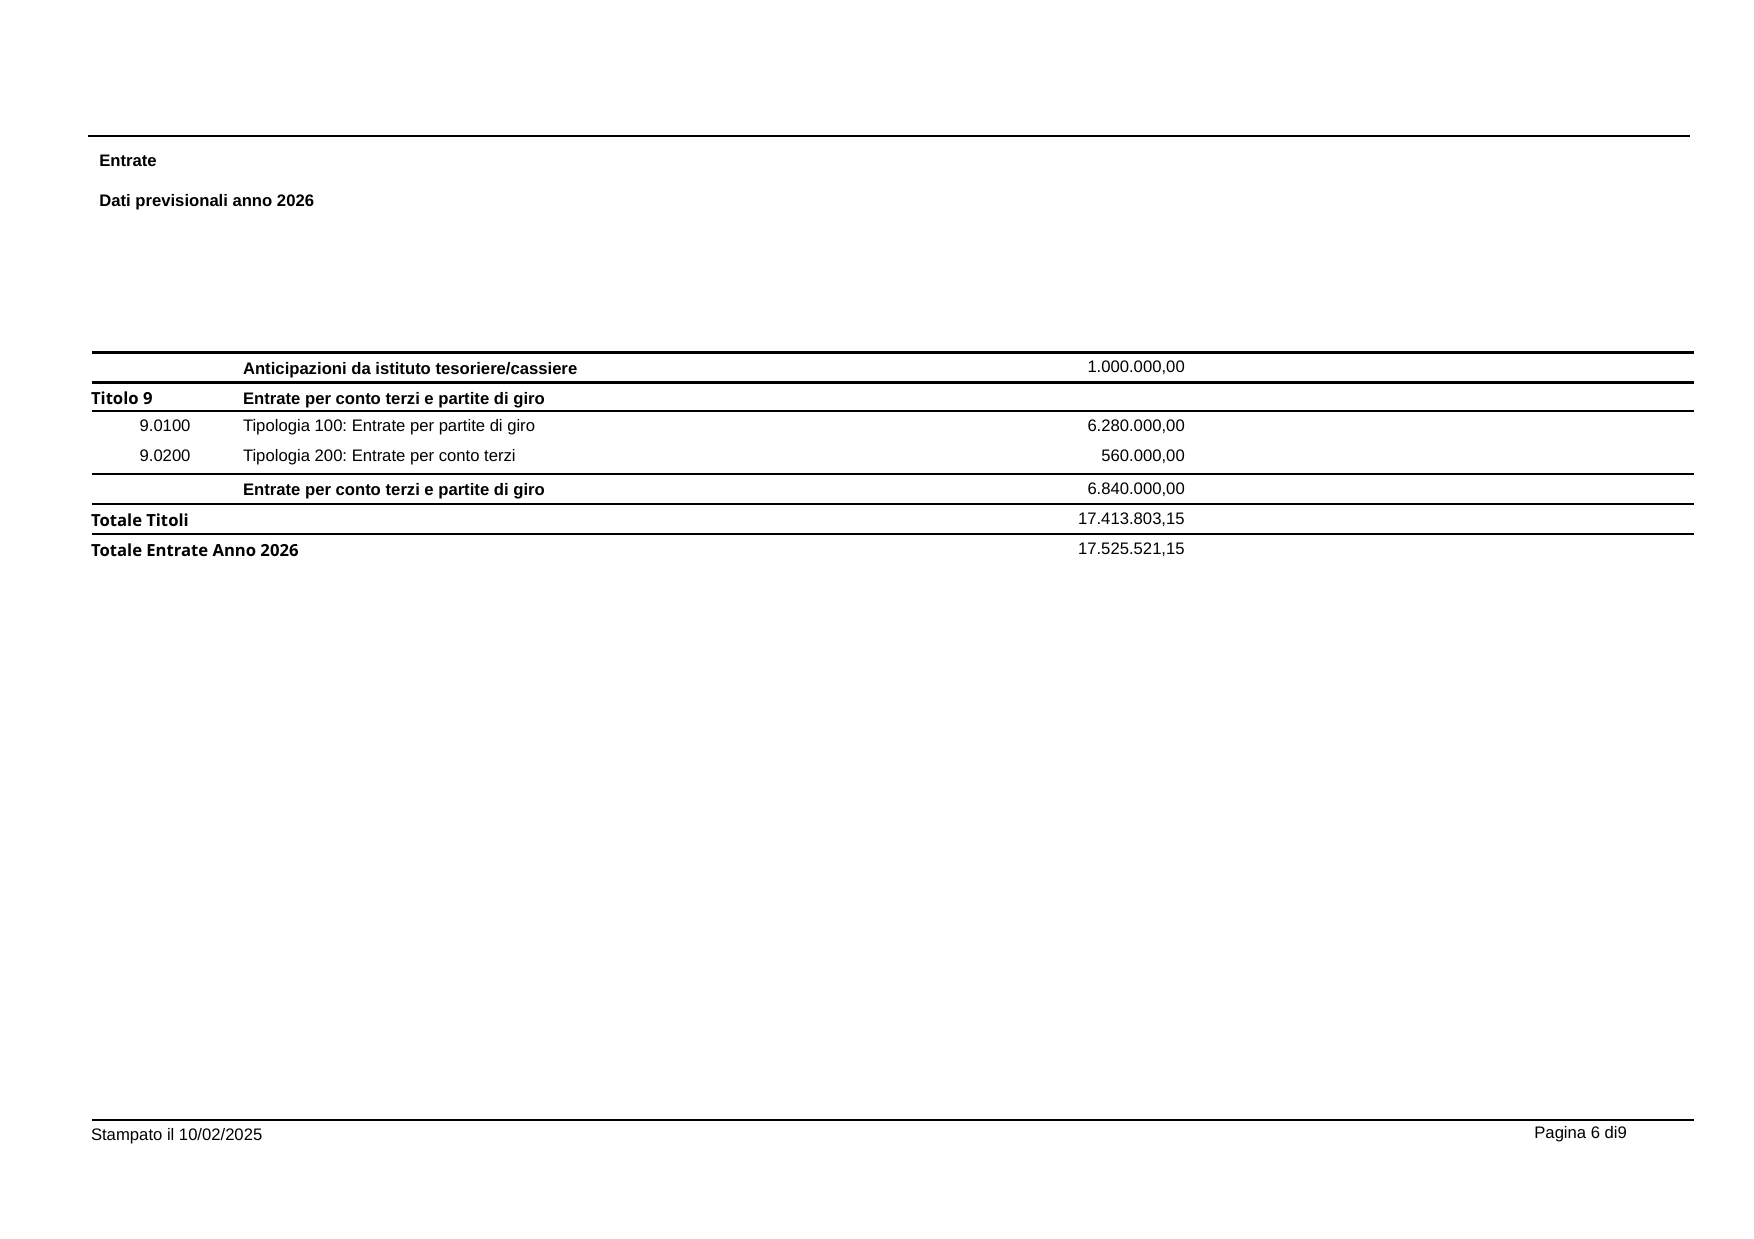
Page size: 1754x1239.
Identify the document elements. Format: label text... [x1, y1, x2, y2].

table_cell [1661, 184, 1673, 217]
table_cell [1195, 184, 1296, 217]
table_cell [1195, 357, 1296, 379]
table_cell [564, 184, 760, 217]
table_cell [1690, 144, 1694, 177]
table_cell Totale Entrate Anno 2026 [91, 539, 433, 561]
table_cell [87, 509, 91, 531]
table_header [243, 0, 252, 49]
table_cell [1022, 230, 1346, 346]
table_cell [564, 509, 760, 531]
table_cell [1694, 177, 1753, 184]
table_cell [760, 438, 991, 445]
table_cell [369, 138, 433, 144]
table_cell [433, 539, 564, 561]
table_cell [1296, 415, 1326, 438]
table_cell [433, 177, 564, 184]
table_cell [1516, 539, 1520, 561]
table_cell [1030, 438, 1042, 445]
table_header [231, 0, 239, 49]
table_cell [991, 224, 1008, 229]
table_cell [1326, 177, 1346, 184]
table_cell [190, 50, 1681, 133]
table_cell [1694, 218, 1753, 223]
table_cell [1195, 468, 1296, 473]
table_cell [1185, 387, 1189, 409]
table_cell [0, 438, 87, 445]
table_cell [95, 274, 99, 340]
table_cell [105, 561, 186, 1119]
table_cell [194, 357, 198, 379]
table_cell [291, 561, 368, 1119]
table_header [252, 0, 291, 49]
table_cell [231, 231, 239, 265]
table_cell [1376, 539, 1452, 561]
table_cell [760, 346, 991, 351]
table_cell [1685, 561, 1689, 1119]
table_cell [1516, 479, 1520, 501]
table_cell [1346, 231, 1352, 265]
table_cell [760, 144, 991, 177]
table_cell 6.840.000,00 [1030, 479, 1184, 501]
table_cell [105, 218, 186, 223]
table_cell [1673, 231, 1677, 265]
table_cell [198, 468, 231, 473]
table_cell [1618, 387, 1661, 409]
table_cell [1346, 265, 1352, 273]
table_cell [564, 438, 760, 445]
table_cell [105, 438, 186, 445]
table_cell [239, 445, 243, 468]
table_cell [1026, 357, 1030, 379]
table_header [194, 0, 198, 49]
table_cell [0, 387, 87, 409]
table_cell [1022, 144, 1026, 177]
table_cell [433, 509, 564, 531]
table_cell [1681, 231, 1685, 265]
table_cell [1661, 509, 1673, 531]
table_cell [1661, 468, 1673, 473]
table_cell [1009, 561, 1022, 1119]
table_cell [1690, 561, 1694, 1119]
table_cell [1685, 51, 1689, 90]
table_cell Entrate [99, 144, 564, 177]
table_cell [231, 561, 239, 1119]
table_cell [291, 468, 368, 473]
table_cell [198, 438, 231, 445]
table_cell [1043, 438, 1184, 445]
table_cell [1189, 561, 1195, 1119]
table_cell [243, 438, 252, 445]
table_cell [369, 224, 433, 229]
table_cell [1516, 561, 1520, 1119]
table_cell [1189, 539, 1195, 561]
table_cell [0, 51, 87, 90]
table_header [239, 0, 243, 49]
table_cell [433, 218, 564, 223]
table_cell [1185, 509, 1189, 531]
table_cell [1195, 387, 1296, 409]
table_cell [1673, 415, 1677, 438]
table_cell [1009, 539, 1022, 561]
table_header [1520, 0, 1617, 49]
table_cell [1618, 561, 1661, 1119]
table_cell [0, 126, 87, 133]
table_cell [1195, 415, 1296, 438]
table_cell [1026, 479, 1030, 501]
table_cell [1022, 184, 1026, 217]
table_cell [1352, 218, 1376, 223]
table_cell [1189, 509, 1195, 531]
table_cell [243, 561, 252, 1119]
table_cell [991, 184, 1008, 217]
table_cell [1296, 387, 1326, 409]
table_cell [1376, 1125, 1452, 1153]
table_cell [1681, 357, 1685, 379]
table_cell [231, 218, 239, 223]
table_cell [1030, 561, 1042, 1119]
table_cell [1352, 177, 1376, 184]
table_cell [1352, 346, 1376, 351]
table_cell [1030, 387, 1042, 409]
table_cell [186, 96, 190, 126]
table_cell [252, 438, 291, 445]
table_cell [1376, 387, 1452, 409]
table_cell [1009, 144, 1022, 177]
table_cell [1009, 346, 1022, 351]
table_cell [1694, 387, 1753, 409]
table_cell [1661, 224, 1673, 229]
table_cell [760, 539, 991, 561]
table_cell [231, 468, 239, 473]
table_cell [1043, 177, 1184, 184]
table_cell [1694, 561, 1753, 1120]
table_cell [1296, 561, 1326, 1119]
table_cell [1346, 184, 1352, 217]
table_cell [87, 415, 91, 438]
table_cell [1326, 539, 1346, 561]
table_cell [87, 357, 91, 379]
table_cell 9.0100 [91, 415, 239, 438]
table_cell [95, 479, 99, 501]
table_cell [1618, 415, 1661, 438]
table_cell [1452, 445, 1516, 468]
table_cell [1452, 387, 1516, 409]
table_cell [1685, 479, 1689, 501]
table_cell [1376, 346, 1452, 351]
table_cell [991, 539, 1008, 561]
table_header [190, 0, 194, 49]
table_cell [1346, 274, 1352, 340]
table_cell [1520, 224, 1617, 229]
table_cell [186, 357, 190, 379]
table_cell [1189, 357, 1195, 379]
table_cell [252, 561, 291, 1119]
table_cell [1661, 539, 1673, 561]
table_cell [231, 346, 239, 351]
table_cell [1296, 177, 1326, 184]
table_cell [1376, 509, 1452, 531]
table_cell [99, 561, 105, 1119]
table_cell [91, 274, 95, 340]
table_cell [291, 224, 368, 229]
table_cell [991, 144, 1008, 177]
table_cell [1185, 539, 1189, 561]
table_cell [1673, 184, 1677, 217]
table_cell [1326, 438, 1346, 445]
table_cell [231, 224, 239, 229]
table_cell [1189, 387, 1195, 409]
table_cell [760, 138, 991, 144]
table_cell [1376, 224, 1452, 229]
table_cell [1694, 438, 1753, 445]
table_cell [243, 346, 252, 351]
table_cell [1685, 144, 1689, 177]
table_cell 1.000.000,00 [1030, 357, 1184, 379]
table_cell [0, 357, 87, 379]
table_cell [1376, 138, 1452, 144]
table_header [198, 0, 231, 49]
table_cell [1352, 1125, 1376, 1153]
table_cell [1452, 177, 1516, 184]
table_header [433, 0, 564, 49]
table_cell [1618, 539, 1661, 561]
table_cell [433, 224, 564, 229]
table_cell [1516, 509, 1520, 531]
table_cell [1026, 415, 1030, 438]
table_cell [991, 218, 1008, 223]
table_cell [1685, 415, 1689, 438]
table_header [1452, 0, 1516, 49]
table_cell [1677, 144, 1681, 177]
table_cell [991, 138, 1008, 144]
table_cell [1009, 218, 1022, 223]
table_cell [1685, 231, 1689, 265]
table_cell [564, 138, 760, 144]
table_cell [1009, 184, 1022, 217]
table_cell [1185, 415, 1189, 438]
table_cell [1022, 561, 1026, 1119]
table_cell [1520, 218, 1617, 223]
table_cell [1452, 539, 1516, 561]
table_cell [95, 357, 99, 379]
table_cell [1618, 138, 1661, 144]
table_cell Stampato il 10/02/2025 [91, 1125, 368, 1153]
table_cell [1189, 177, 1195, 184]
table_cell [1026, 387, 1030, 409]
table_cell [243, 218, 252, 223]
table_cell [0, 509, 87, 531]
table_cell [87, 445, 91, 468]
table_cell [91, 357, 95, 379]
table_cell [1195, 177, 1296, 184]
table_cell [0, 265, 87, 273]
table_cell [1376, 415, 1452, 438]
table_cell [1346, 357, 1352, 379]
table_cell [1685, 184, 1689, 217]
table_cell [198, 357, 231, 379]
table_cell [1452, 346, 1516, 351]
table_cell [1661, 561, 1673, 1119]
table_cell [1352, 415, 1376, 438]
table_cell [105, 479, 186, 501]
table_cell Titolo 9 [91, 387, 239, 409]
table_cell [1030, 224, 1042, 229]
table_cell [1677, 184, 1681, 217]
table_cell [1195, 539, 1296, 561]
table_cell [1043, 346, 1184, 351]
table_cell [1030, 144, 1042, 177]
table_cell [1452, 438, 1516, 445]
table_cell [105, 357, 186, 379]
table_cell [1352, 387, 1376, 409]
table_cell [1694, 1125, 1753, 1153]
table_cell [1681, 479, 1685, 501]
table_cell [1452, 415, 1516, 438]
table_cell [1694, 144, 1753, 177]
table_cell [1685, 274, 1689, 340]
table_cell Totale Titoli [91, 509, 433, 531]
table_cell [291, 218, 368, 223]
table_header [1326, 0, 1346, 49]
table_cell [760, 218, 991, 223]
table_cell [1376, 177, 1452, 184]
table_cell 9.0200 [91, 445, 239, 468]
table_cell [252, 224, 291, 229]
table_cell [1452, 357, 1516, 379]
table_cell [1685, 387, 1689, 409]
table_cell [1185, 144, 1189, 177]
table_cell [1677, 274, 1681, 340]
table_cell [1009, 509, 1022, 531]
table_cell [1030, 177, 1042, 184]
table_header [564, 0, 760, 49]
table_cell [1661, 415, 1673, 438]
table_cell [231, 438, 239, 445]
table_cell [252, 177, 291, 184]
table_cell [991, 468, 1008, 473]
table_cell [1376, 561, 1452, 1119]
table_cell [760, 177, 991, 184]
table_cell [0, 561, 87, 1120]
table_cell [564, 177, 760, 184]
table_header [1009, 0, 1022, 49]
table_header [1661, 0, 1673, 49]
table_cell [0, 479, 87, 501]
table_cell [433, 138, 564, 144]
table_cell [198, 218, 231, 223]
table_cell [95, 231, 99, 265]
table_cell [564, 539, 760, 561]
table_cell [0, 96, 87, 126]
table_cell [1296, 438, 1326, 445]
table_cell [1677, 387, 1681, 409]
table_cell [1352, 468, 1376, 473]
table_cell [105, 138, 186, 144]
table_cell [1661, 144, 1673, 177]
table_cell [1452, 479, 1516, 501]
table_cell [1677, 509, 1681, 531]
table_cell [231, 357, 239, 379]
table_cell [1043, 468, 1184, 473]
table_cell [1352, 138, 1376, 144]
table_cell [1352, 438, 1376, 445]
table_cell [760, 184, 991, 217]
table_cell [198, 177, 231, 184]
table_cell [1694, 265, 1753, 273]
table_cell [1346, 1125, 1352, 1153]
table_cell [369, 438, 433, 445]
table_header [1694, 0, 1753, 49]
table_cell [87, 51, 91, 90]
table_cell [105, 468, 186, 473]
table_cell [1189, 479, 1195, 501]
table_cell 6.280.000,00 [1030, 415, 1184, 438]
table_cell [0, 1125, 87, 1153]
table_cell [1690, 415, 1694, 438]
table_cell [1376, 357, 1452, 379]
table_cell [1296, 468, 1326, 473]
table_cell [1661, 177, 1673, 184]
table_cell [91, 144, 95, 177]
table_cell [1694, 51, 1753, 90]
table_cell [231, 479, 239, 501]
table_cell [1043, 184, 1184, 217]
table_header [1376, 0, 1452, 49]
table_cell [95, 184, 99, 217]
table_cell [1346, 509, 1352, 531]
table_cell [760, 224, 991, 229]
table_cell [564, 346, 760, 351]
table_cell 9 [1618, 1128, 1624, 1137]
table_cell [1326, 184, 1346, 217]
table_cell [1661, 218, 1673, 223]
table_cell [1681, 387, 1685, 409]
table_cell [1195, 138, 1296, 144]
table_cell [243, 224, 252, 229]
table_cell [91, 184, 95, 217]
table_cell [1326, 138, 1346, 144]
table_header [1681, 0, 1685, 49]
table_cell [1352, 445, 1376, 468]
table_header [91, 0, 95, 49]
table_cell [1189, 144, 1195, 177]
table_cell Dati previsionali anno 2026 [99, 184, 564, 217]
table_cell [1618, 357, 1661, 379]
table_cell [1673, 445, 1677, 468]
table_cell [1326, 224, 1346, 229]
table_cell [1346, 561, 1352, 1119]
table_header [1026, 0, 1030, 49]
table_header [99, 0, 105, 49]
table_cell [0, 224, 87, 229]
table_cell [1043, 561, 1184, 1119]
table_cell [564, 218, 760, 223]
table_cell [1618, 468, 1661, 473]
table_cell [1673, 144, 1677, 177]
table_cell [1694, 445, 1753, 468]
table_cell [1009, 231, 1022, 265]
table_cell [239, 479, 243, 501]
table_cell [1009, 265, 1022, 273]
table_cell [1326, 357, 1346, 379]
table_header [1685, 0, 1689, 49]
table_cell [0, 415, 87, 438]
table_cell [1690, 539, 1694, 561]
table_cell [1296, 224, 1326, 229]
table_cell [291, 177, 368, 184]
table_cell [1677, 231, 1681, 265]
table_cell [1195, 346, 1296, 351]
table_cell [198, 346, 231, 351]
table_cell [1326, 218, 1346, 223]
table_cell [1694, 357, 1753, 379]
table_header [991, 0, 1008, 49]
table_cell [87, 96, 91, 126]
table_cell [991, 509, 1008, 531]
table_cell [1452, 224, 1516, 229]
table_cell [1694, 231, 1753, 265]
table_cell [1030, 218, 1042, 223]
table_cell [1690, 96, 1694, 126]
table_cell [198, 138, 231, 144]
table_cell [433, 346, 564, 351]
table_cell [1520, 387, 1617, 409]
table_cell [1690, 184, 1694, 217]
table_cell [105, 230, 231, 346]
table_header [1690, 0, 1694, 49]
table_cell [1352, 357, 1376, 379]
table_cell [1685, 539, 1689, 561]
table_cell [1009, 138, 1022, 144]
table_cell [87, 1125, 91, 1153]
table_cell [1185, 445, 1189, 468]
table_cell [1661, 138, 1673, 144]
table_header [95, 0, 99, 49]
table_cell [1694, 479, 1753, 501]
table_cell [1694, 346, 1753, 352]
table_cell [1520, 415, 1617, 438]
table_cell [991, 561, 1008, 1119]
table_cell [1026, 561, 1030, 1119]
table_cell [231, 138, 239, 144]
table_cell Anticipazioni da istituto tesoriere/cassiere [243, 357, 1026, 379]
table_header [1677, 0, 1681, 49]
table_cell [1694, 539, 1753, 561]
table_cell [991, 438, 1008, 445]
table_cell [99, 274, 105, 340]
table_cell [1685, 1125, 1689, 1153]
table_cell [1516, 184, 1520, 217]
table_cell [1694, 138, 1753, 144]
table_cell [243, 265, 252, 273]
table_cell [91, 231, 95, 265]
table_header [1022, 0, 1026, 49]
table_cell [87, 387, 91, 409]
table_cell [1677, 357, 1681, 379]
table_cell [1189, 445, 1195, 468]
table_cell [1694, 509, 1753, 531]
table_cell [1009, 274, 1022, 340]
table_header [1043, 0, 1184, 49]
table_cell [1516, 415, 1520, 438]
table_cell [243, 231, 252, 265]
table_header [1673, 0, 1677, 49]
table_cell [1189, 184, 1195, 217]
table_cell [1022, 415, 1026, 438]
table_cell [1673, 274, 1677, 340]
table_cell [564, 468, 760, 473]
table_cell [1296, 144, 1326, 177]
table_cell [105, 346, 186, 351]
table_cell [1185, 479, 1189, 501]
table_cell [1661, 357, 1673, 379]
table_cell Entrate per conto terzi e partite di giro [243, 387, 1026, 409]
table_cell [1520, 184, 1617, 217]
table_cell [190, 357, 194, 379]
table_cell [1189, 438, 1195, 445]
table_cell [1030, 346, 1042, 351]
table_cell [87, 561, 91, 1120]
table_cell [1296, 539, 1326, 561]
table_cell [369, 468, 433, 473]
table_cell [1690, 445, 1694, 468]
table_cell [243, 177, 252, 184]
table_cell [186, 561, 190, 1119]
table_cell [433, 438, 564, 445]
table_cell [1296, 479, 1326, 501]
table_cell [369, 561, 433, 1119]
table_cell [1618, 346, 1661, 351]
table_cell [1346, 144, 1352, 177]
table_cell [1185, 561, 1189, 1119]
table_cell [1673, 387, 1677, 409]
table_cell [760, 509, 991, 531]
table_cell [1673, 561, 1677, 1119]
table_cell [1376, 184, 1452, 217]
table_header [1516, 0, 1520, 49]
table_cell [1326, 387, 1346, 409]
table_cell [1690, 51, 1694, 90]
table_cell [433, 1125, 1296, 1153]
table_cell [1520, 357, 1617, 379]
table_cell [1677, 479, 1681, 501]
table_cell [1195, 218, 1296, 223]
table_cell [252, 468, 291, 473]
table_cell [433, 561, 564, 1119]
table_cell [231, 265, 239, 273]
table_cell [1661, 438, 1673, 445]
table_cell [239, 387, 243, 409]
table_header [1352, 0, 1376, 49]
table_cell [0, 177, 87, 184]
table_cell [1352, 224, 1376, 229]
table_cell [1296, 184, 1326, 217]
table_cell [1694, 224, 1753, 229]
table_cell [1677, 539, 1681, 561]
table_cell [1452, 468, 1516, 473]
table_cell [1189, 415, 1195, 438]
table_cell [1520, 479, 1617, 501]
table_cell [1681, 509, 1685, 531]
table_cell [1346, 415, 1352, 438]
table_cell [1326, 144, 1346, 177]
table_cell [190, 561, 194, 1119]
table_cell [1043, 224, 1184, 229]
table_cell [1185, 357, 1189, 379]
table_cell [1352, 479, 1376, 501]
table_cell [1326, 509, 1346, 531]
table_cell [564, 561, 760, 1119]
table_cell [1452, 138, 1516, 144]
table_cell [1618, 438, 1661, 445]
table_cell [0, 231, 87, 265]
table_cell [1296, 1125, 1326, 1153]
table_cell [243, 468, 252, 473]
table_cell [231, 274, 239, 340]
table_header [87, 0, 91, 49]
table_cell [1520, 144, 1617, 177]
table_cell [0, 445, 87, 468]
table_header [1296, 0, 1326, 49]
table_cell [239, 274, 243, 340]
table_cell [1673, 539, 1677, 561]
table_cell [1043, 144, 1184, 177]
table_cell [1661, 346, 1673, 351]
table_cell [0, 539, 87, 561]
table_header [1030, 0, 1042, 49]
table_cell [1185, 184, 1189, 217]
table_cell [1376, 144, 1452, 177]
table_cell [1346, 445, 1352, 468]
table_cell [1376, 468, 1452, 473]
table_cell [1326, 445, 1346, 468]
table_cell [1694, 96, 1753, 126]
table_cell [1346, 479, 1352, 501]
table_cell [198, 561, 231, 1119]
table_cell [1694, 415, 1753, 438]
table_cell [1026, 539, 1030, 561]
table_cell [1681, 184, 1685, 217]
table_cell [1520, 539, 1617, 561]
table_cell 9 [1618, 1123, 1685, 1153]
table_cell [1661, 387, 1673, 409]
table_cell [1681, 445, 1685, 468]
table_cell [1677, 561, 1681, 1119]
table_cell [1352, 539, 1376, 561]
table_cell [1618, 184, 1661, 217]
table_cell [1520, 468, 1617, 473]
table_cell [291, 438, 368, 445]
table_cell [1618, 218, 1661, 223]
table_cell [1022, 509, 1026, 531]
table_cell [1618, 144, 1661, 177]
table_cell [1376, 438, 1452, 445]
table_header [1185, 0, 1189, 49]
table_cell [1520, 509, 1617, 531]
table_cell [991, 346, 1008, 351]
table_cell [1685, 357, 1689, 379]
table_cell [1685, 509, 1689, 531]
table_cell [1296, 445, 1326, 468]
table_cell [1520, 438, 1617, 445]
table_cell [194, 479, 198, 501]
table_cell [1452, 144, 1516, 177]
table_cell [252, 346, 291, 351]
table_cell [1618, 509, 1661, 531]
table_cell [1043, 138, 1184, 144]
table_cell [1326, 561, 1346, 1119]
table_cell [91, 479, 95, 501]
table_cell [87, 231, 91, 265]
table_cell [1516, 144, 1520, 177]
table_cell [1520, 346, 1617, 351]
table_cell [0, 274, 87, 340]
table_cell [1043, 387, 1184, 409]
table_cell [1195, 438, 1296, 445]
table_cell 17.413.803,15 [1030, 509, 1184, 531]
table_cell [91, 561, 95, 1119]
table_cell [0, 144, 87, 177]
table_cell [760, 468, 991, 473]
table_cell [1690, 509, 1694, 531]
table_cell [194, 561, 198, 1119]
table_cell [1618, 177, 1661, 184]
table_cell [95, 561, 99, 1119]
table_cell [1516, 387, 1520, 409]
table_cell [239, 231, 243, 265]
table_cell [1296, 218, 1326, 223]
table_cell [369, 177, 433, 184]
table_cell [1346, 438, 1352, 445]
table_cell [1009, 177, 1022, 184]
table_cell [99, 357, 105, 379]
table_cell [239, 415, 243, 438]
table_cell [1677, 445, 1681, 468]
table_cell [87, 539, 91, 561]
table_cell [1195, 144, 1296, 177]
table_header [760, 0, 991, 49]
table_cell [1690, 1125, 1694, 1153]
table_cell [291, 138, 368, 144]
table_cell [1376, 479, 1452, 501]
table_cell [1022, 539, 1026, 561]
table_cell [1520, 177, 1617, 184]
table_cell [1520, 561, 1617, 1119]
table_cell [1009, 224, 1022, 229]
table_cell [105, 177, 186, 184]
table_cell [198, 224, 231, 229]
table_header [1195, 0, 1296, 49]
table_cell [91, 96, 95, 126]
table_cell [1690, 479, 1694, 501]
table_header [1346, 0, 1352, 49]
table_cell [1690, 274, 1694, 340]
table_cell [1685, 96, 1689, 126]
table_cell [186, 51, 190, 90]
table_cell [1694, 126, 1753, 133]
table_cell [239, 357, 243, 379]
table_cell [1026, 144, 1030, 177]
table_cell [1043, 218, 1184, 223]
table_cell [99, 265, 105, 273]
table_cell [1026, 184, 1030, 217]
table_cell [1452, 509, 1516, 531]
table_cell Tipologia 200: Entrate per conto terzi [243, 445, 1022, 468]
table_cell [1009, 468, 1022, 473]
table_cell [1030, 184, 1042, 217]
table_cell [1296, 346, 1326, 351]
table_cell [87, 184, 91, 217]
table_cell [0, 138, 87, 144]
table_header [1618, 0, 1661, 49]
table_cell [1618, 224, 1661, 229]
table_cell [252, 138, 291, 144]
table_cell [1681, 415, 1685, 438]
table_cell [1685, 445, 1689, 468]
table_cell [369, 346, 433, 351]
table_cell [1661, 445, 1673, 468]
table_cell [243, 138, 252, 144]
table_cell 560.000,00 [1030, 445, 1184, 468]
table_cell [1352, 184, 1376, 217]
table_cell [1452, 218, 1516, 223]
table_cell [1673, 479, 1677, 501]
table_header [186, 0, 190, 49]
table_cell [239, 561, 243, 1119]
table_cell [99, 177, 105, 184]
table_cell [1452, 184, 1516, 217]
table_cell [991, 177, 1008, 184]
table_cell [1694, 274, 1753, 340]
table_cell [1690, 357, 1694, 379]
table_cell [1296, 138, 1326, 144]
table_cell [1516, 357, 1520, 379]
table_cell Entrate per conto terzi e partite di giro [243, 479, 1026, 501]
table_header [369, 0, 433, 49]
table_cell [1520, 138, 1617, 144]
table_cell [1195, 561, 1296, 1119]
table_cell [1195, 509, 1296, 531]
table_cell [564, 224, 760, 229]
table_cell [198, 479, 231, 501]
table_cell [1326, 1125, 1346, 1153]
table_cell [1296, 509, 1326, 531]
table_cell [1681, 51, 1685, 90]
table_cell [1030, 138, 1042, 144]
table_cell [1520, 445, 1617, 468]
table_cell [1673, 509, 1677, 531]
table_cell [1352, 561, 1376, 1119]
table_cell [1326, 346, 1346, 351]
table_cell [95, 50, 186, 133]
table_cell [1376, 218, 1452, 223]
table_cell [231, 177, 239, 184]
table_cell [1694, 184, 1753, 217]
table_cell [1516, 445, 1520, 468]
table_cell [1195, 224, 1296, 229]
table_cell [1326, 468, 1346, 473]
table_cell [95, 144, 99, 177]
table_cell [1026, 509, 1030, 531]
table_cell [1195, 445, 1296, 468]
table_cell [1452, 561, 1516, 1119]
table_cell [1681, 539, 1685, 561]
table_cell [1618, 479, 1661, 501]
table_cell [1030, 468, 1042, 473]
table_cell [433, 468, 564, 473]
table_cell [186, 479, 190, 501]
table_cell [105, 224, 186, 229]
table_cell [1690, 231, 1694, 265]
table_cell [1026, 445, 1030, 468]
table_cell [1346, 177, 1352, 184]
table_cell [99, 438, 105, 445]
table_cell [1661, 479, 1673, 501]
table_cell [564, 144, 760, 177]
table_header [291, 0, 368, 49]
table_cell [1009, 438, 1022, 445]
table_cell [1195, 479, 1296, 501]
table_cell [760, 561, 991, 1119]
table_header [1189, 0, 1195, 49]
table_cell [91, 51, 95, 90]
table_cell [1681, 274, 1685, 340]
table_cell [87, 144, 91, 177]
table_cell Tipologia 100: Entrate per partite di giro [243, 415, 1022, 438]
table_cell [1376, 445, 1452, 468]
table_cell [1681, 96, 1685, 126]
table_cell [1326, 479, 1346, 501]
table_cell [369, 218, 433, 223]
table_cell [0, 184, 87, 217]
table_cell [243, 274, 252, 340]
table_cell [0, 218, 87, 223]
table_cell [1681, 561, 1685, 1119]
table_cell [190, 479, 194, 501]
table_cell [87, 274, 91, 340]
table_cell [0, 468, 87, 474]
table_cell [1352, 509, 1376, 531]
table_cell [87, 479, 91, 501]
table_cell [1694, 468, 1753, 474]
table_header [105, 0, 186, 49]
table_cell [1346, 539, 1352, 561]
table_cell [252, 230, 1008, 346]
table_cell [99, 231, 105, 265]
table_cell Pagina 6 di [1452, 1123, 1617, 1153]
table_cell 17.525.521,15 [1030, 539, 1184, 561]
table_cell [1673, 357, 1677, 379]
table_cell [1326, 415, 1346, 438]
table_cell [1022, 445, 1026, 468]
table_cell [1352, 144, 1376, 177]
table_cell [0, 346, 87, 352]
table_cell [1681, 144, 1685, 177]
table_header [0, 0, 87, 49]
table_cell [369, 1125, 433, 1153]
table_cell [1352, 230, 1673, 346]
table_cell [1618, 445, 1661, 468]
table_cell [1346, 387, 1352, 409]
table_cell [1677, 415, 1681, 438]
table_cell [291, 346, 368, 351]
table_cell [1296, 357, 1326, 379]
table_cell [99, 479, 105, 501]
table_cell [1690, 387, 1694, 409]
table_cell [252, 218, 291, 223]
